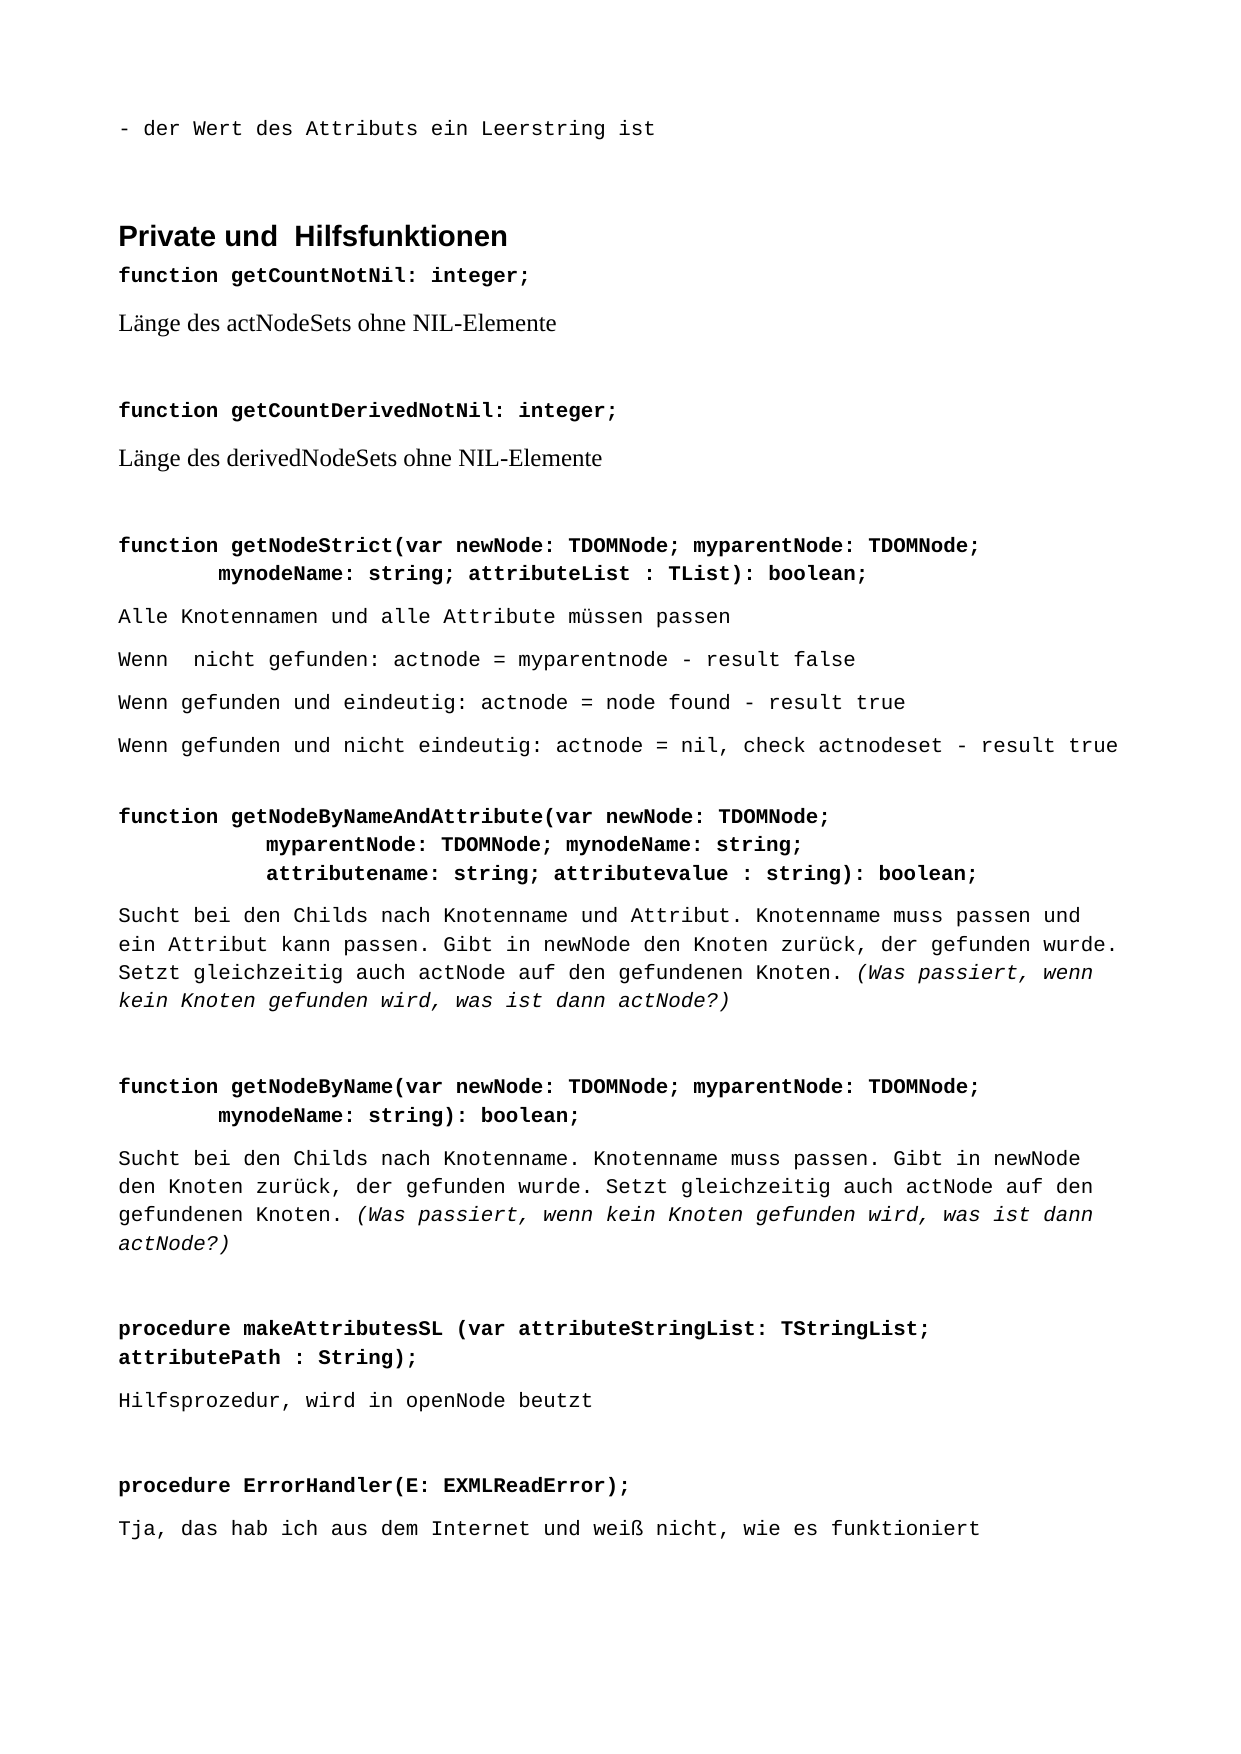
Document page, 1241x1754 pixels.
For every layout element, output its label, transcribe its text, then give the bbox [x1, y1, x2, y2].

text Sucht bei den Childs nach Knotenname. Knotenname muss passen. Gibt in newNode den Knoten zurück, der gefunden wurde. Setzt gleichzeitig auch actNode auf den gefundenen Knoten. (Was passiert, wenn kein Knoten gefunden wird, was ist dann actNode?) [118, 1147, 1122, 1256]
text Alle Knotennamen und alle Attribute müssen passen [118, 606, 1122, 629]
text Wenn nicht gefunden: actnode = myparentnode - result false [118, 649, 1122, 672]
text Länge des actNodeSets ohne NIL-Elemente [118, 308, 1122, 336]
text - der Wert des Attributs ein Leerstring ist [118, 118, 1122, 142]
text function getNodeStrict(var newNode: TDOMNode; myparentNode: TDOMNode; mynodeName: string; attributeList : TList): boolean; [118, 534, 1122, 587]
text Tja, das hab ich aus dem Internet und weiß nicht, wie es funktioniert [118, 1518, 1122, 1542]
text function getCountNotNil: integer; [118, 265, 1122, 288]
text function getNodeByName(var newNode: TDOMNode; myparentNode: TDOMNode; mynodeName: string): boolean; [118, 1076, 1122, 1128]
text Sucht bei den Childs nach Knotenname und Attribut. Knotenname muss passen und ein Attribut kann passen. Gibt in newNode den Knoten zurück, der gefunden wurde. Setzt gleichzeitig auch actNode auf den gefundenen Knoten. (Was passiert, wenn kein Knoten gefunden wird, was ist dann actNode?) [118, 905, 1122, 1014]
text procedure makeAttributesSL (var attributeStringList: TStringList; attributePath : String); [118, 1318, 1122, 1370]
text Wenn gefunden und eindeutig: actnode = node found - result true [118, 692, 1122, 715]
text function getNodeByNameAndAttribute(var newNode: TDOMNode; myparentNode: TDOMNode; mynodeName: string; attributename: string; attributevalue : string): boolean; [118, 777, 1122, 886]
text Wenn gefunden und nicht eindeutig: actnode = nil, check actnodeset - result true [118, 734, 1122, 758]
text procedure ErrorHandler(E: EXMLReadError); [118, 1475, 1122, 1499]
text Länge des derivedNodeSets ohne NIL-Elemente [118, 443, 1122, 471]
subtitle Private und Hilfsfunktionen [118, 218, 1122, 252]
text function getCountDerivedNotNil: integer; [118, 400, 1122, 423]
text Hilfsprozedur, wird in openNode beutzt [118, 1389, 1122, 1413]
